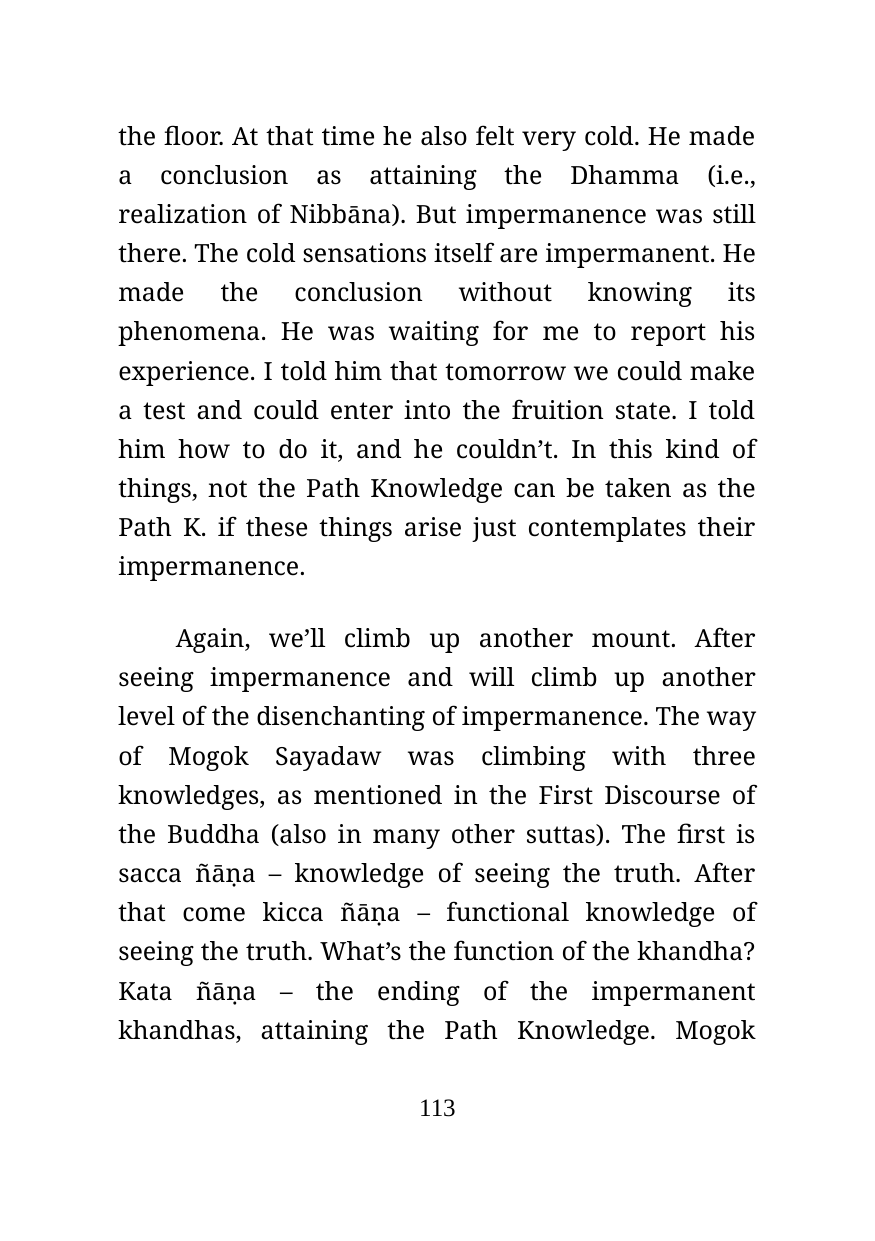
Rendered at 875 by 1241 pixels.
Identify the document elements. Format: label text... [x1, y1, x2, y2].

text Again, we’ll climb up another mount. After seeing impermanence and will climb up another level of the disenchanting of impermanence. The way of Mogok Sayadaw was climbing with three knowledges, as mentioned in the First Discourse of the Buddha (also in many other suttas). The first is sacca ñāṇa – knowledge of seeing the truth. After that come kicca ñāṇa – functional knowledge of seeing the truth. What’s the function of the khandha? Kata ñāṇa – the ending of the impermanent khandhas, attaining the Path Knowledge. Mogok [118, 621, 756, 1046]
text the floor. At that time he also felt very cold. He made a conclusion as attaining the Dhamma (i.e., realization of Nibbāna). But impermanence was still there. The cold sensations itself are impermanent. He made the conclusion without knowing its phenomena. He was waiting for me to report his experience. I told him that tomorrow we could make a test and could enter into the fruition state. I told him how to do it, and he couldn’t. In this kind of things, not the Path Knowledge can be taken as the Path K. if these things arise just contemplates their impermanence. [118, 118, 756, 583]
